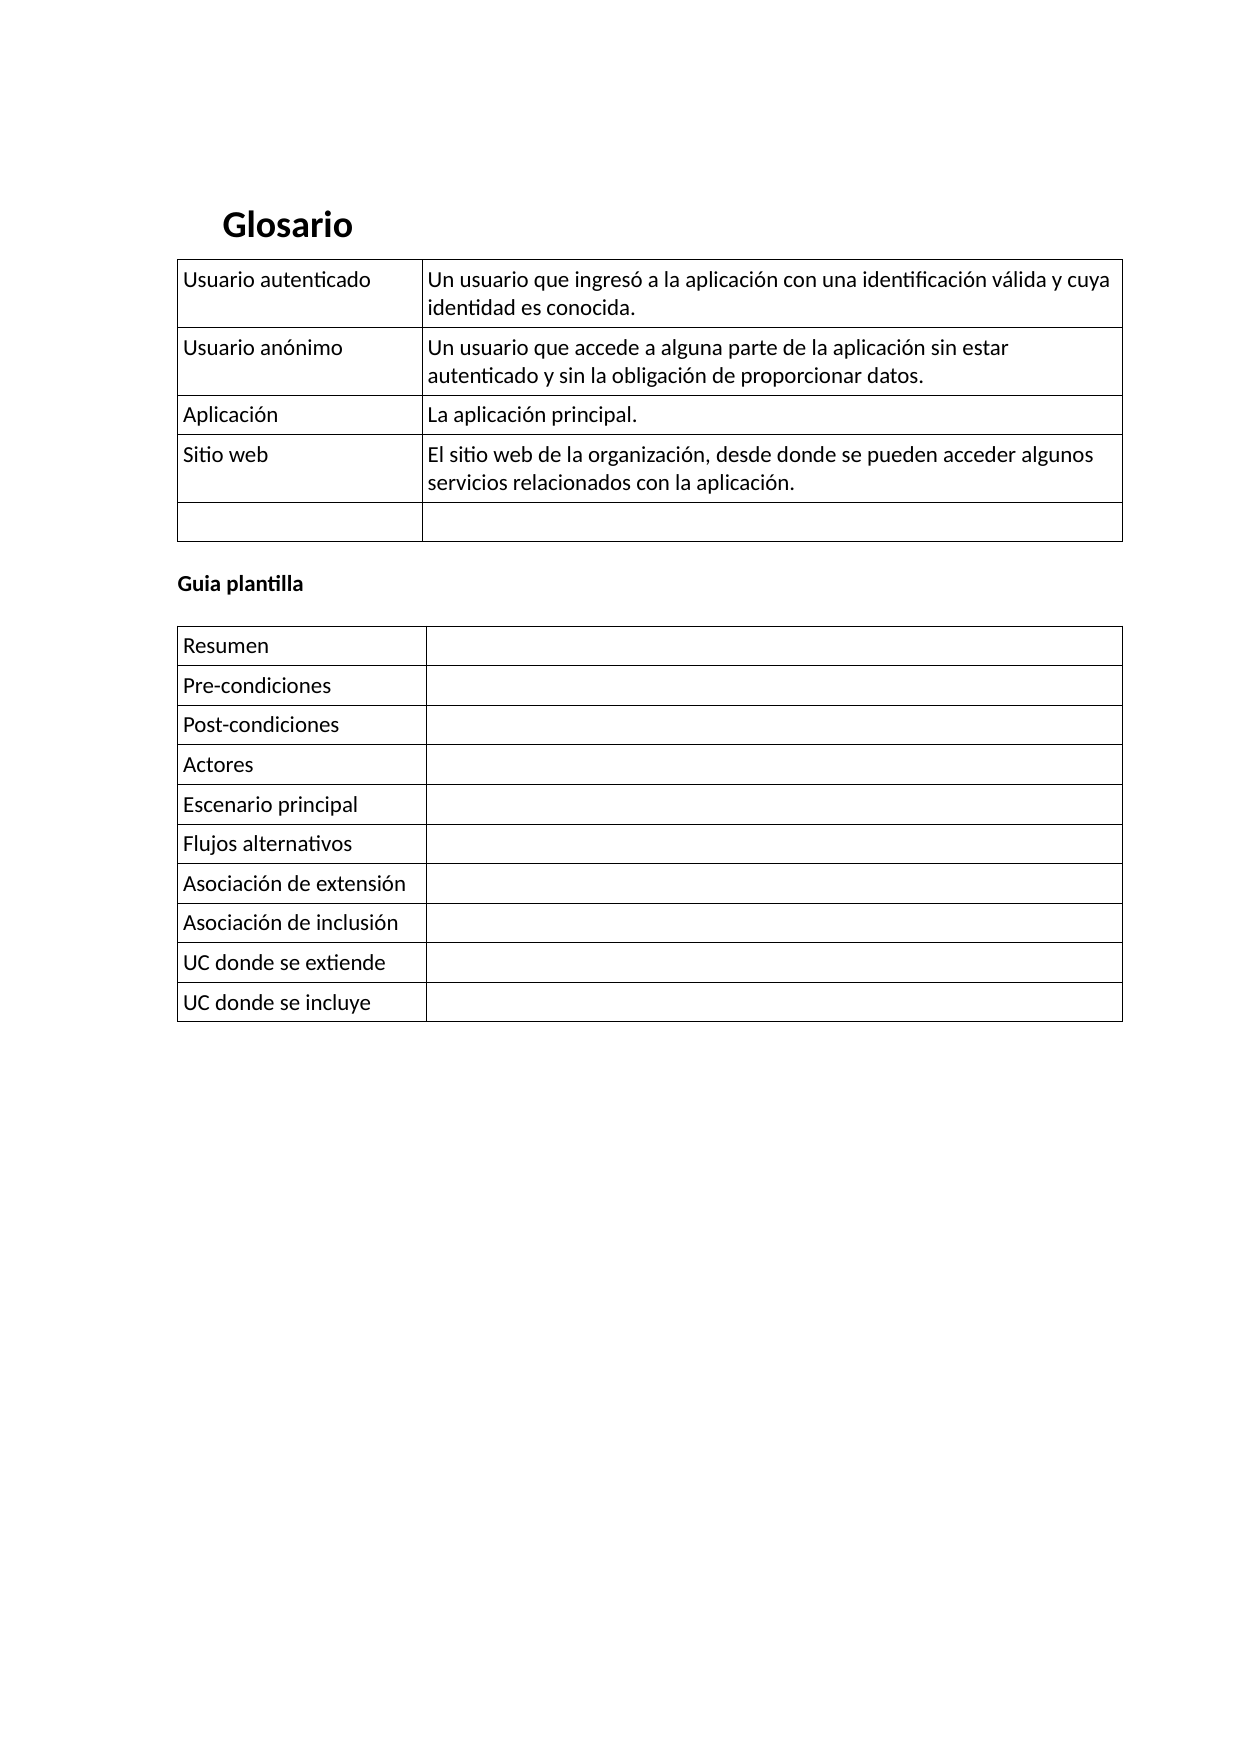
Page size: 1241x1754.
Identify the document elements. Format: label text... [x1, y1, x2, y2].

table_cell [423, 503, 1122, 541]
table_header Usuario autenticado [178, 260, 422, 327]
table_cell Actores [178, 745, 426, 784]
table_cell Pre-condiciones [178, 666, 426, 705]
table_cell Sitio web [178, 435, 422, 502]
table_cell [427, 983, 1122, 1021]
table_cell [427, 825, 1122, 863]
table_cell El sitio web de la organización, desde donde se pueden acceder algunos servicios relacionados con la aplicación. [423, 435, 1122, 502]
table_cell [427, 706, 1122, 744]
table_header [427, 627, 1122, 665]
table_cell Un usuario que accede a alguna parte de la aplicación sin estar autenticado y sin la obligación de proporcionar datos. [423, 328, 1122, 394]
table_cell UC donde se extiende [178, 943, 426, 982]
table_cell Asociación de extensión [178, 864, 426, 903]
table_cell UC donde se incluye [178, 983, 426, 1021]
subtitle Glosario [177, 201, 1122, 247]
table_cell Usuario anónimo [178, 328, 422, 394]
table_cell [427, 745, 1122, 784]
table_cell Post-condiciones [178, 706, 426, 744]
table_header Resumen [178, 627, 426, 665]
table_cell Aplicación [178, 396, 422, 434]
table_cell Escenario principal [178, 785, 426, 823]
table_cell [427, 864, 1122, 903]
table_cell Flujos alternativos [178, 825, 426, 863]
table_cell [178, 503, 422, 541]
table_cell [427, 943, 1122, 982]
table_cell La aplicación principal. [423, 396, 1122, 434]
table_header Un usuario que ingresó a la aplicación con una identificación válida y cuya identidad es conocida. [423, 260, 1122, 327]
table_cell [427, 666, 1122, 705]
table_cell Asociación de inclusión [178, 904, 426, 942]
table_cell [427, 785, 1122, 823]
table_cell [427, 904, 1122, 942]
text Guia plantilla [177, 569, 1122, 597]
